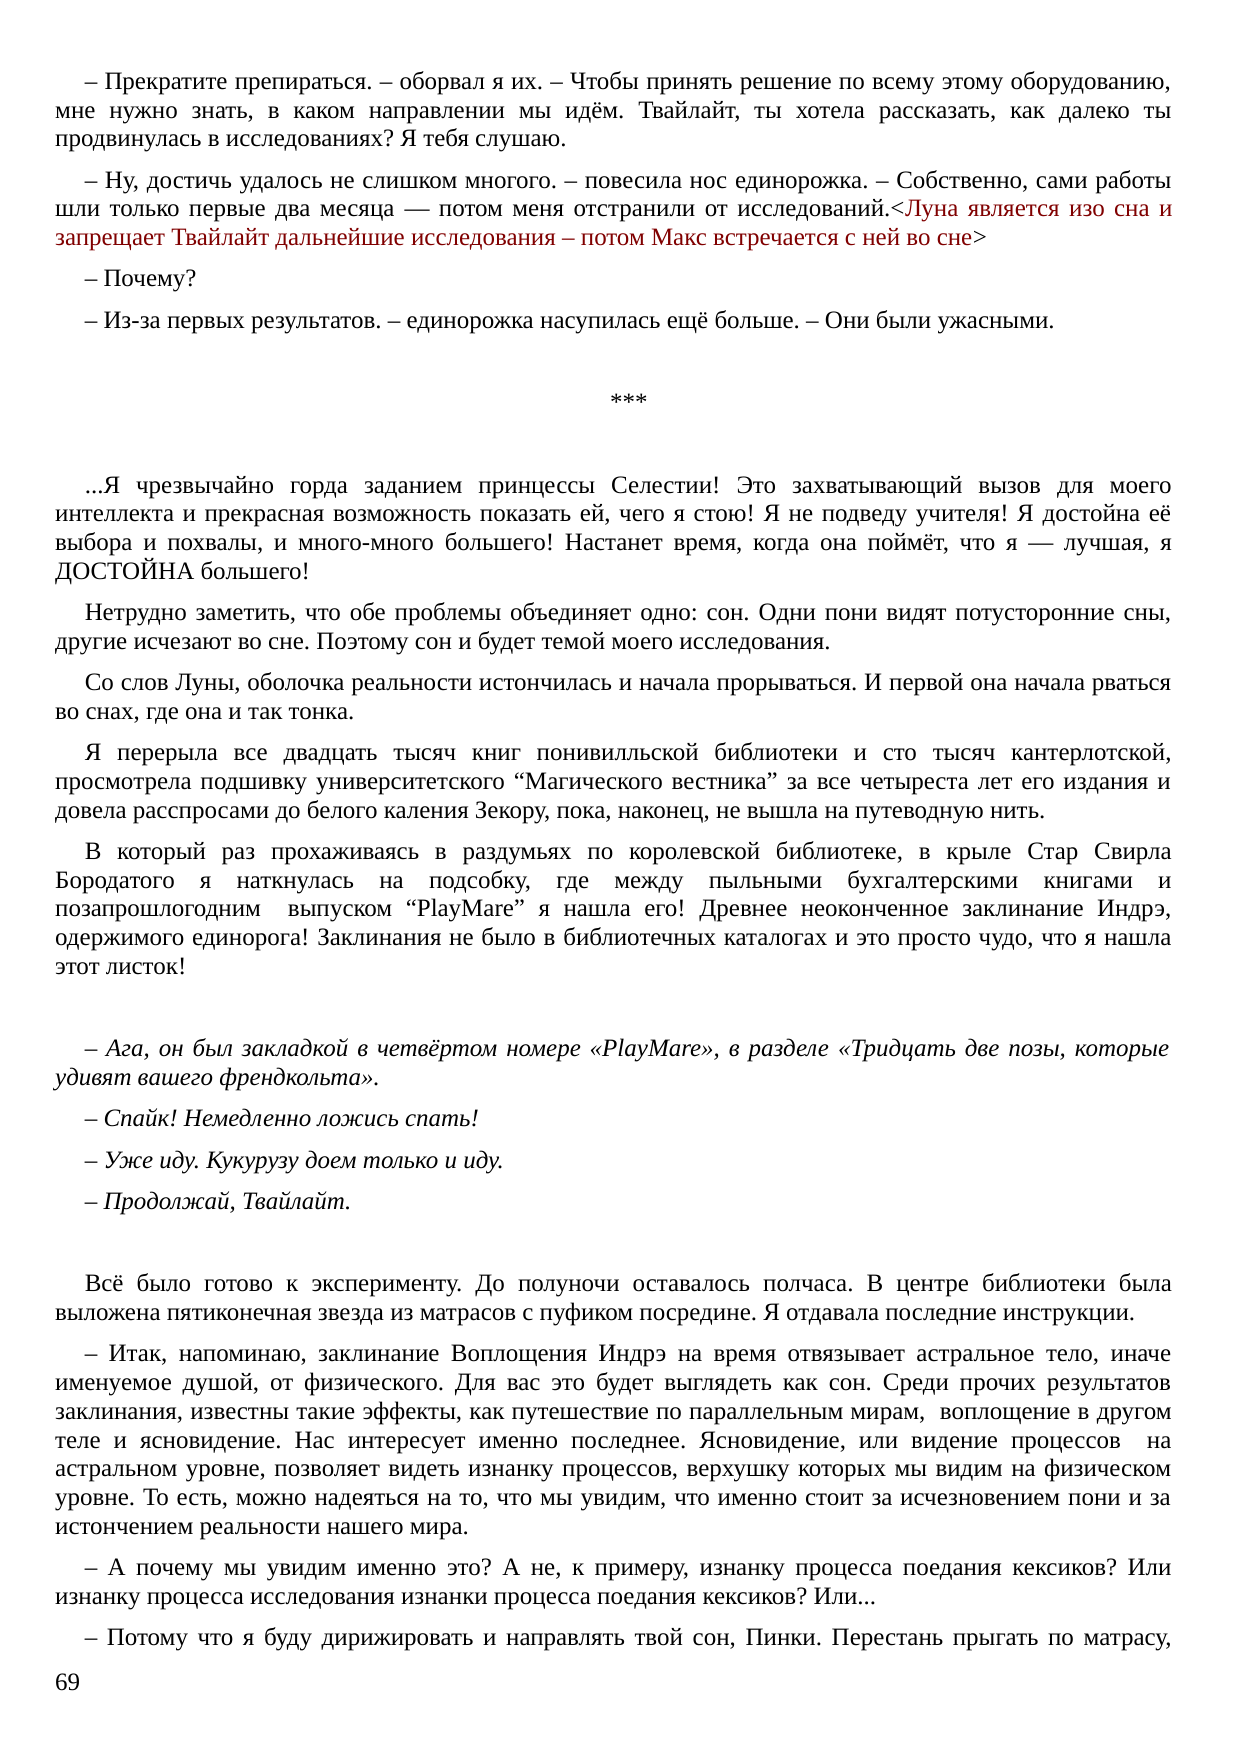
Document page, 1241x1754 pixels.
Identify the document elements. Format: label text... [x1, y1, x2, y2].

text Всё было готово к эксперименту. До полуночи оставалось полчаса. В центре библиотеки была выложена пятиконечная звезда из матрасов с пуфиком посредине. Я отдавала последние инструкции. [55, 1268, 1173, 1326]
text – Ага, он был закладкой в четвёртом номере «PlayMare», в разделе «Тридцать две позы, которые удивят вашего френдкольта». [55, 1033, 1173, 1091]
text – Уже иду. Кукурузу доем только и иду. [55, 1145, 1173, 1173]
text – Прекратите препираться. – оборвал я их. – Чтобы принять решение по всему этому оборудованию, мне нужно знать, в каком направлении мы идём. Твайлайт, ты хотела рассказать, как далеко ты продвинулась в исследованиях? Я тебя слушаю. [55, 66, 1173, 152]
text *** [55, 387, 1173, 416]
text Я перерыла все двадцать тысяч книг понивилльской библиотеки и сто тысяч кантерлотской, просмотрела подшивку университетского “Магического вестника” за все четыреста лет его издания и довела расспросами до белого каления Зекору, пока, наконец, не вышла на путеводную нить. [55, 737, 1173, 823]
text – Почему? [55, 263, 1173, 292]
text Со слов Луны, оболочка реальности истончилась и начала прорываться. И первой она начала рваться во снах, где она и так тонка. [55, 667, 1173, 725]
text В который раз прохаживаясь в раздумьях по королевской библиотеке, в крыле Стар Свирла Бородатого я наткнулась на подсобку, где между пыльными бухгалтерскими книгами и позапрошлогодним выпуском “PlayMare” я нашла его! Древнее неоконченное заклинание Индрэ, одержимого единорога! Заклинания не было в библиотечных каталогах и это просто чудо, что я нашла этот листок! [55, 836, 1173, 980]
text – А почему мы увидим именно это? А не, к примеру, изнанку процесса поедания кексиков? Или изнанку процесса исследования изнанки процесса поедания кексиков? Или... [55, 1552, 1173, 1610]
text – Продолжай, Твайлайт. [55, 1186, 1173, 1215]
text Нетрудно заметить, что обе проблемы объединяет одно: сон. Одни пони видят потусторонние сны, другие исчезают во сне. Поэтому сон и будет темой моего исследования. [55, 597, 1173, 655]
text – Итак, напоминаю, заклинание Воплощения Индрэ на время отвязывает астральное тело, иначе именуемое душой, от физического. Для вас это будет выглядеть как сон. Среди прочих результатов заклинания, известны такие эффекты, как путешествие по параллельным мирам, воплощение в другом теле и ясновидение. Нас интересует именно последнее. Ясновидение, или видение процессов на астральном уровне, позволяет видеть изнанку процессов, верхушку которых мы видим на физическом уровне. То есть, можно надеяться на то, что мы увидим, что именно стоит за исчезновением пони и за истончением реальности нашего мира. [55, 1338, 1173, 1540]
text – Ну, достичь удалось не слишком многого. – повесила нос единорожка. – Собственно, сами работы шли только первые два месяца — потом меня отстранили от исследований.<Луна является изо сна и запрещает Твайлайт дальнейшие исследования – потом Макс встречается с ней во сне> [55, 165, 1173, 251]
text ...Я чрезвычайно горда заданием принцессы Селестии! Это захватывающий вызов для моего интеллекта и прекрасная возможность показать ей, чего я стою! Я не подведу учителя! Я достойна её выбора и похвалы, и много-много большего! Настанет время, когда она поймёт, что я — лучшая, я ДОСТОЙНА большего! [55, 470, 1173, 585]
text – Из-за первых результатов. – единорожка насупилась ещё больше. – Они были ужасными. [55, 305, 1173, 333]
text – Спайк! Немедленно ложись спать! [55, 1103, 1173, 1132]
text – Потому что я буду дирижировать и направлять твой сон, Пинки. Перестань прыгать по матрасу, [55, 1622, 1173, 1651]
